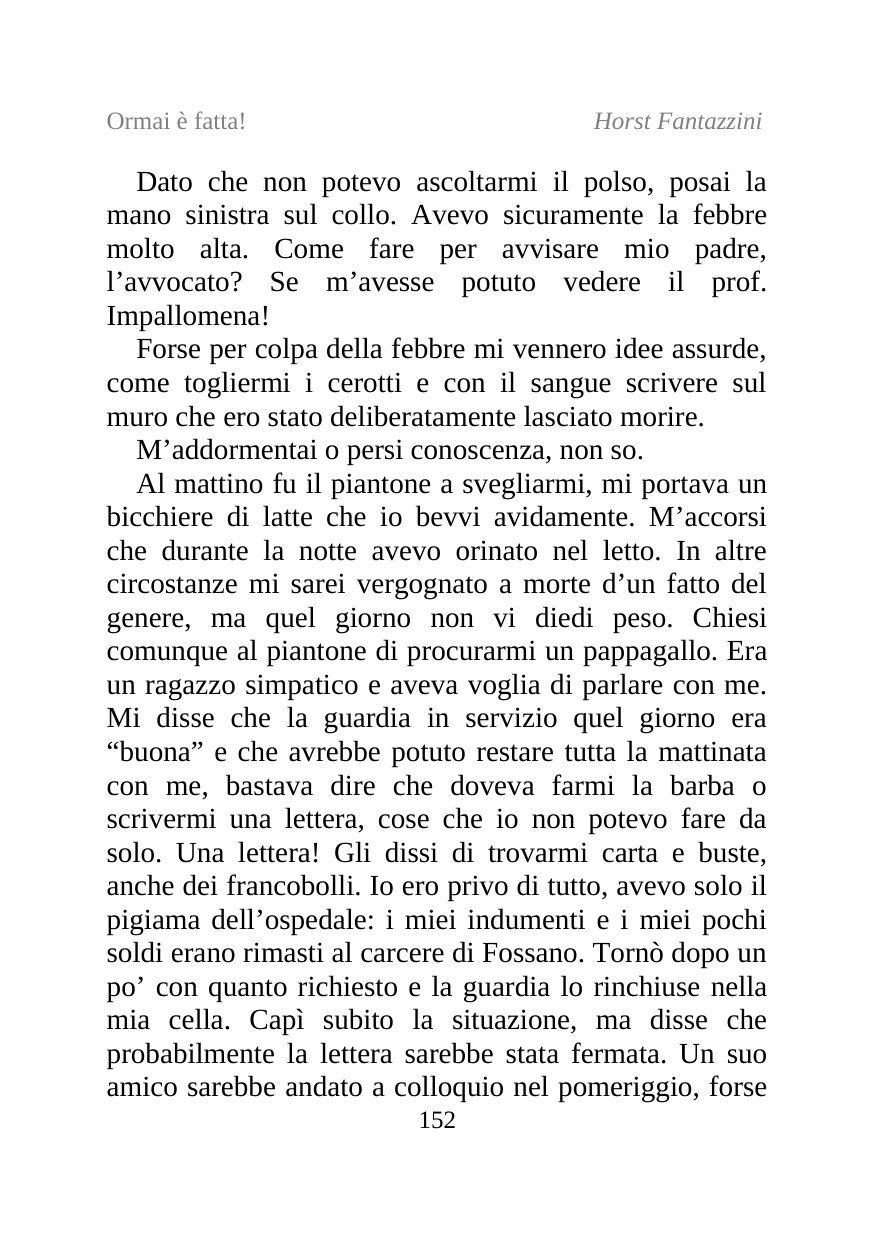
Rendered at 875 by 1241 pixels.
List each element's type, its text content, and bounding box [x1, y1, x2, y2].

text Al mattino fu il piantone a svegliarmi, mi portava un bicchiere di latte che io bevvi avidamente. M’accorsi che durante la notte avevo orinato nel letto. In altre circostanze mi sarei vergognato a morte d’un fatto del genere, ma quel giorno non vi diedi peso. Chiesi comunque al piantone di procurarmi un pappagallo. Era un ragazzo simpatico e aveva voglia di parlare con me. Mi disse che la guardia in servizio quel giorno era “buona” e che avrebbe potuto restare tutta la mattinata con me, bastava dire che doveva farmi la barba o scrivermi una lettera, cose che io non potevo fare da solo. Una lettera! Gli dissi di trovarmi carta e buste, anche dei francobolli. Io ero privo di tutto, avevo solo il pigiama dell’ospedale: i miei indumenti e i miei pochi soldi erano rimasti al carcere di Fossano. Tornò dopo un po’ con quanto richiesto e la guardia lo rinchiuse nella mia cella. Capì subito la situazione, ma disse che probabilmente la lettera sarebbe stata fermata. Un suo amico sarebbe andato a colloquio nel pomeriggio, forse [106, 466, 768, 1103]
text Dato che non potevo ascoltarmi il polso, posai la mano sinistra sul collo. Avevo sicuramente la febbre molto alta. Come fare per avvisare mio padre, l’avvocato? Se m’avesse potuto vedere il prof. Impallomena! [106, 164, 768, 332]
text Forse per colpa della febbre mi vennero idee assurde, come togliermi i cerotti e con il sangue scrivere sul muro che ero stato deliberatamente lasciato morire. [106, 332, 768, 432]
text M’addormentai o persi conoscenza, non so. [106, 432, 768, 466]
